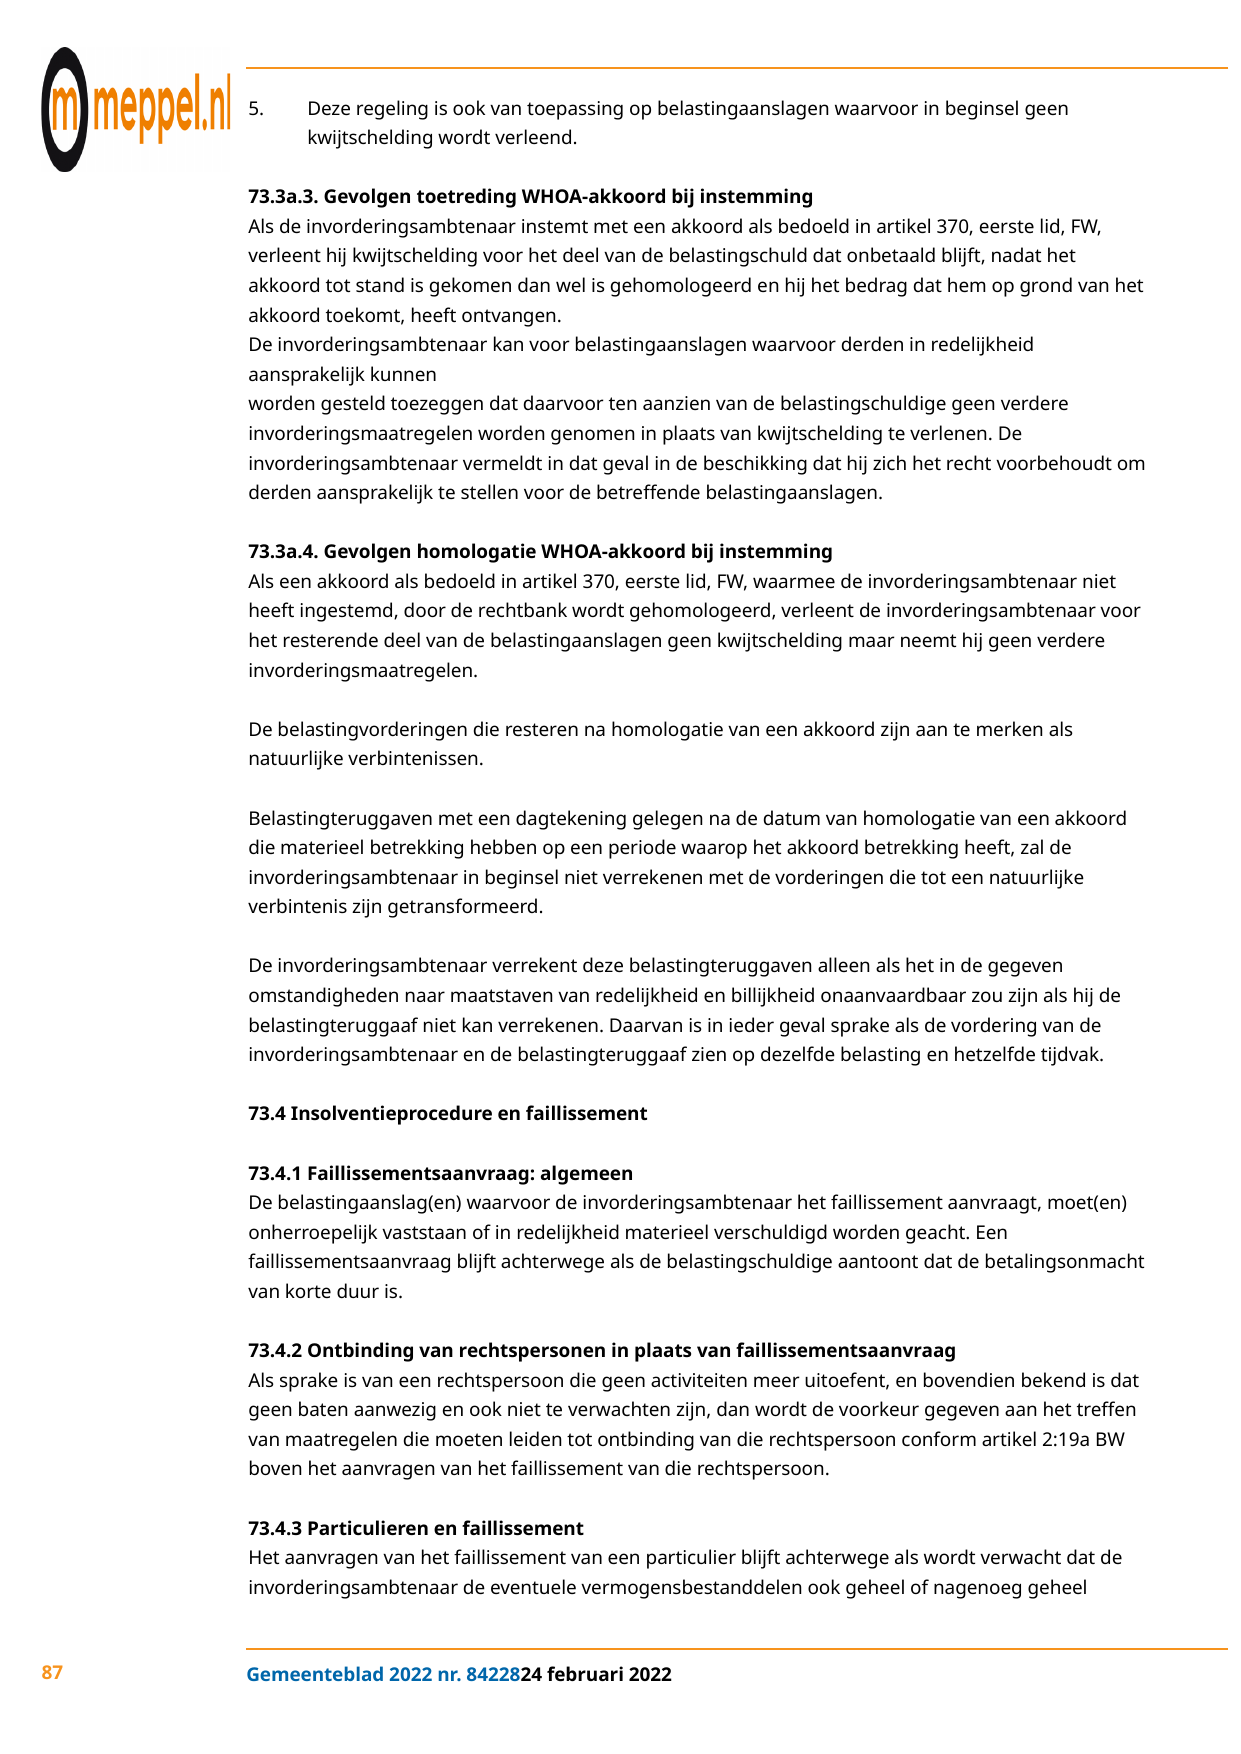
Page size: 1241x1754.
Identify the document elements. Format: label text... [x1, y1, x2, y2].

picture [41, 47, 231, 172]
text 73.4.2 Ontbinding van rechtspersonen in plaats van faillissementsaanvraag [248, 1337, 1152, 1363]
text Als een akkoord als bedoeld in artikel 370, eerste lid, FW, waarmee de invorderingsambtenaar niet heeft ingestemd, door de rechtbank wordt gehomologeerd, verleent de invorderingsambtenaar voor het resterende deel van de belastingaanslagen geen kwijtschelding maar neemt hij geen verdere invorderingsmaatregelen. [248, 568, 1152, 683]
text 73.4 Insolventieprocedure en faillissement [248, 1101, 1152, 1126]
text Het aanvragen van het faillissement van een particulier blijft achterwege als wordt verwacht dat de invorderingsambtenaar de eventuele vermogensbestanddelen ook geheel of nagenoeg geheel [248, 1544, 1152, 1600]
list Deze regeling is ook van toepassing op belastingaanslagen waarvoor in beginsel geen kwijtschelding wordt verleend. [248, 95, 1152, 150]
text worden gesteld toezeggen dat daarvoor ten aanzien van de belastingschuldige geen verdere invorderingsmaatregelen worden genomen in plaats van kwijtschelding te verlenen. De invorderingsambtenaar vermeldt in dat geval in de beschikking dat hij zich het recht voorbehoudt om derden aansprakelijk te stellen voor de betreffende belastingaanslagen. [248, 391, 1152, 505]
text 73.4.3 Particulieren en faillissement [248, 1515, 1152, 1541]
text 73.3a.4. Gevolgen homologatie WHOA-akkoord bij instemming [248, 538, 1152, 564]
text 73.3a.3. Gevolgen toetreding WHOA-akkoord bij instemming [248, 183, 1152, 209]
text De invorderingsambtenaar verrekent deze belastingteruggaven alleen als het in de gegeven omstandigheden naar maatstaven van redelijkheid en billijkheid onaanvaardbaar zou zijn als hij de belastingteruggaaf niet kan verrekenen. Daarvan is in ieder geval sprake als de vordering van de invorderingsambtenaar en de belastingteruggaaf zien op dezelfde belasting en hetzelfde tijdvak. [248, 953, 1152, 1067]
text De belastingvorderingen die resteren na homologatie van een akkoord zijn aan te merken als natuurlijke verbintenissen. [248, 716, 1152, 771]
text De invorderingsambtenaar kan voor belastingaanslagen waarvoor derden in redelijkheid aansprakelijk kunnen [248, 331, 1152, 387]
text De belastingaanslag(en) waarvoor de invorderingsambtenaar het faillissement aanvraagt, moet(en) onherroepelijk vaststaan of in redelijkheid materieel verschuldigd worden geacht. Een faillissementsaanvraag blijft achterwege als de belastingschuldige aantoont dat de betalingsonmacht van korte duur is. [248, 1189, 1152, 1304]
text Als sprake is van een rechtspersoon die geen activiteiten meer uitoefent, en bovendien bekend is dat geen baten aanwezig en ook niet te verwachten zijn, dan wordt de voorkeur gegeven aan het treffen van maatregelen die moeten leiden tot ontbinding van die rechtspersoon conform artikel 2:19a BW boven het aanvragen van het faillissement van die rechtspersoon. [248, 1367, 1152, 1481]
text 73.4.1 Faillissementsaanvraag: algemeen [248, 1160, 1152, 1186]
text Als de invorderingsambtenaar instemt met een akkoord als bedoeld in artikel 370, eerste lid, FW, verleent hij kwijtschelding voor het deel van de belastingschuld dat onbetaald blijft, nadat het akkoord tot stand is gekomen dan wel is gehomologeerd en hij het bedrag dat hem op grond van het akkoord toekomt, heeft ontvangen. [248, 213, 1152, 328]
text Belastingteruggaven met een dagtekening gelegen na de datum van homologatie van een akkoord die materieel betrekking hebben op een periode waarop het akkoord betrekking heeft, zal de invorderingsambtenaar in beginsel niet verrekenen met de vorderingen die tot een natuurlijke verbintenis zijn getransformeerd. [248, 805, 1152, 919]
